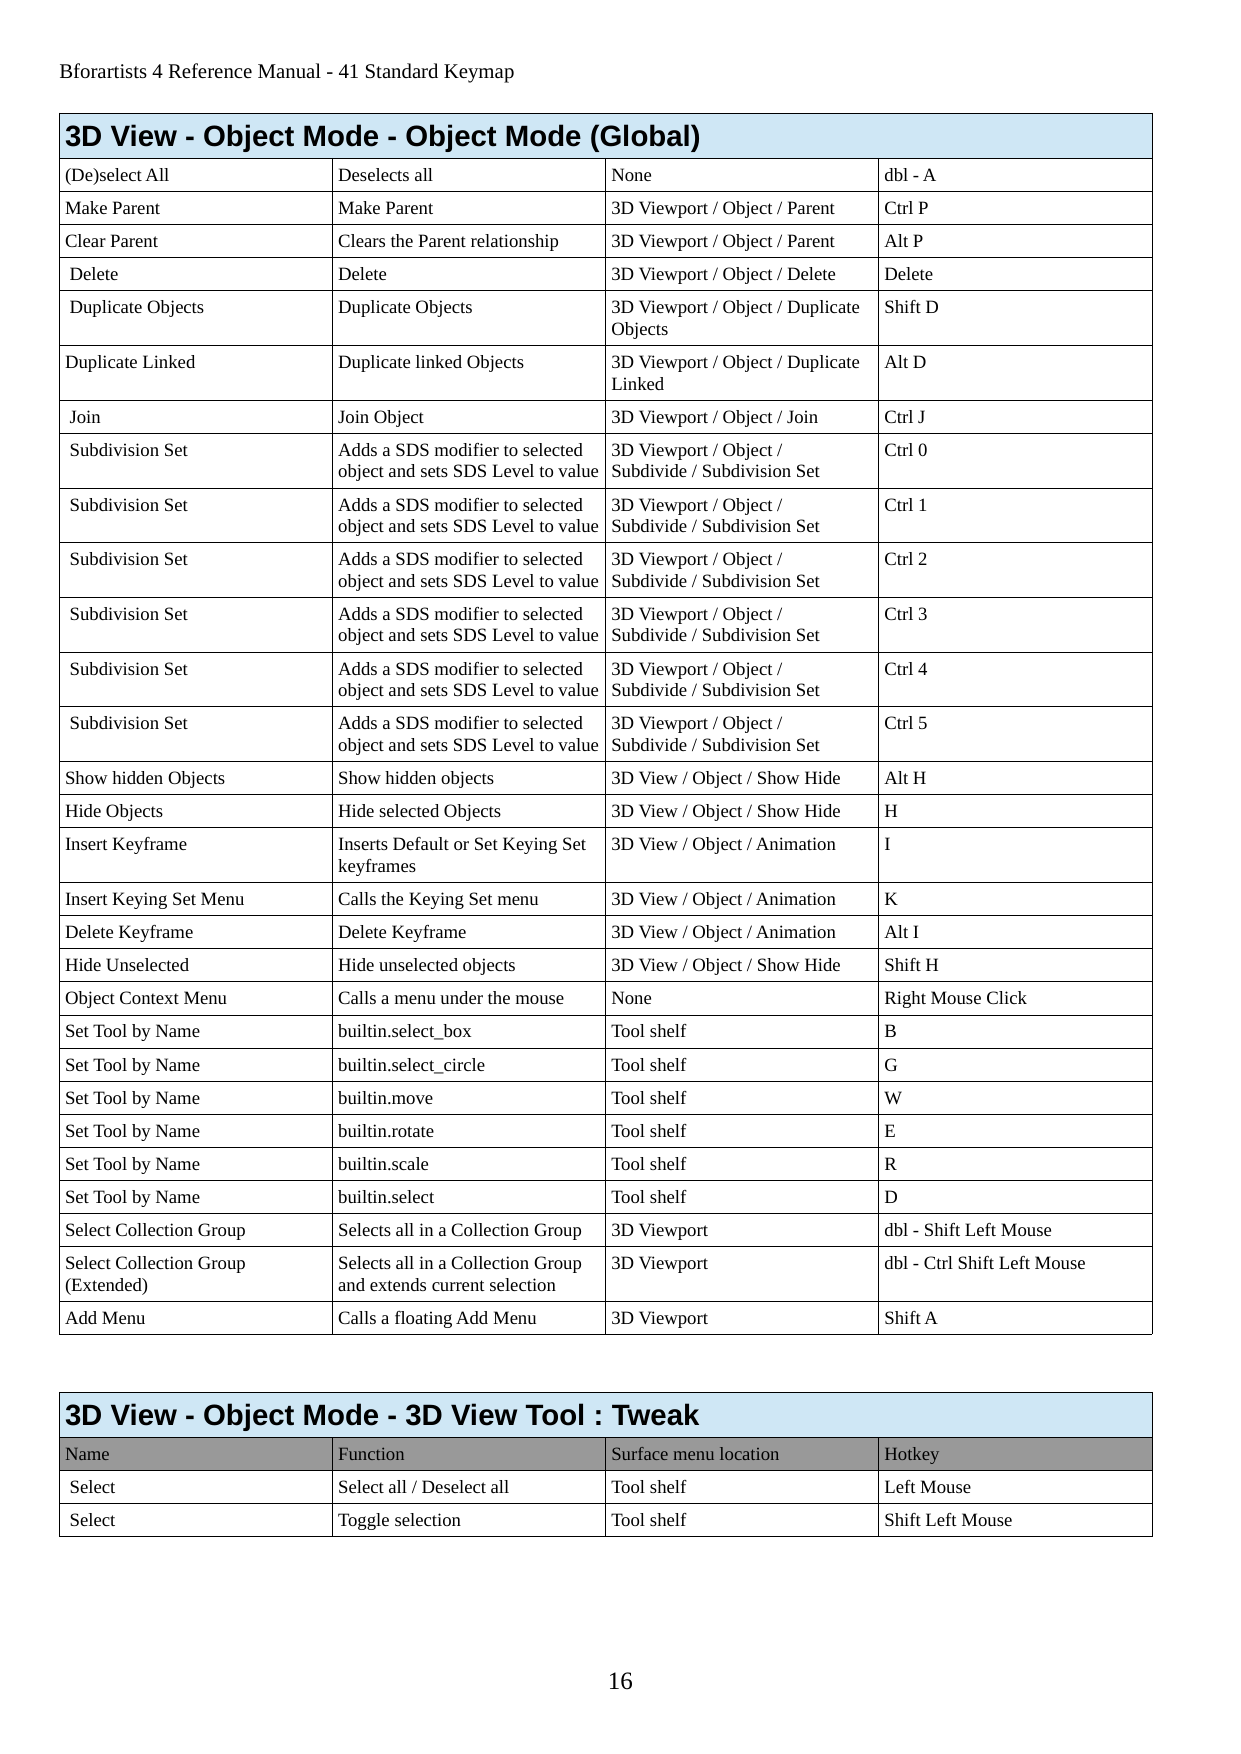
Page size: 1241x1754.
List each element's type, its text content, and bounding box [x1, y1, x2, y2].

table_cell 3D Viewport [606, 1302, 878, 1334]
table_cell Ctrl 0 [879, 434, 1152, 488]
table_cell 3D View / Object / Show Hide [606, 795, 878, 827]
table_cell None [606, 159, 878, 191]
table_cell Alt P [879, 225, 1152, 257]
table_cell Hide unselected objects [333, 949, 605, 981]
table_cell Duplicate Objects [333, 291, 605, 345]
table_cell Subdivision Set [60, 489, 332, 542]
table_cell builtin.select_circle [333, 1049, 605, 1081]
table_cell Tool shelf [606, 1471, 878, 1503]
table_cell Join Object [333, 401, 605, 433]
table_cell 3D View / Object / Animation [606, 883, 878, 915]
table_cell Select [60, 1504, 332, 1536]
table_cell Duplicate linked Objects [333, 346, 605, 400]
table_cell builtin.scale [333, 1148, 605, 1180]
table_cell 3D Viewport [606, 1247, 878, 1301]
table_cell 3D View / Object / Show Hide [606, 949, 878, 981]
table_cell Ctrl J [879, 401, 1152, 433]
table_cell R [879, 1148, 1152, 1180]
table_cell Set Tool by Name [60, 1082, 332, 1114]
table_cell builtin.move [333, 1082, 605, 1114]
table_cell 3D Viewport / Object / Parent [606, 225, 878, 257]
table_cell Show hidden objects [333, 762, 605, 794]
table_cell Tool shelf [606, 1504, 878, 1536]
table_cell Alt D [879, 346, 1152, 400]
table_cell Calls a menu under the mouse [333, 982, 605, 1014]
table_cell Clear Parent [60, 225, 332, 257]
table_cell Ctrl P [879, 192, 1152, 224]
table_cell Name [60, 1438, 332, 1470]
table_cell Hide Unselected [60, 949, 332, 981]
table_cell Set Tool by Name [60, 1115, 332, 1147]
table_cell Select [60, 1471, 332, 1503]
table_cell 3D Viewport / Object / Duplicate Objects [606, 291, 878, 345]
table_cell Set Tool by Name [60, 1181, 332, 1213]
table_cell Surface menu location [606, 1438, 878, 1470]
table_cell Deselects all [333, 159, 605, 191]
table_cell Show hidden Objects [60, 762, 332, 794]
table_cell 3D Viewport / Object / Subdivide / Subdivision Set [606, 489, 878, 542]
table_cell 3D Viewport / Object / Subdivide / Subdivision Set [606, 434, 878, 488]
table_cell Object Context Menu [60, 982, 332, 1014]
table_cell 3D View / Object / Animation [606, 916, 878, 948]
table_cell Shift Left Mouse [879, 1504, 1152, 1536]
table_cell Duplicate Objects [60, 291, 332, 345]
table_cell Hotkey [879, 1438, 1152, 1470]
table_cell Calls a floating Add Menu [333, 1302, 605, 1334]
table_cell W [879, 1082, 1152, 1114]
table_cell 3D View / Object / Animation [606, 828, 878, 882]
table_cell 3D Viewport [606, 1214, 878, 1246]
table_cell dbl - A [879, 159, 1152, 191]
table_cell 3D Viewport / Object / Subdivide / Subdivision Set [606, 653, 878, 706]
table_cell Subdivision Set [60, 653, 332, 706]
table_cell Join [60, 401, 332, 433]
table_cell Delete Keyframe [60, 916, 332, 948]
table_cell Inserts Default or Set Keying Set keyframes [333, 828, 605, 882]
table_cell Set Tool by Name [60, 1049, 332, 1081]
table_cell Delete [879, 258, 1152, 290]
table_header 3D View - Object Mode - Object Mode (Global) [60, 114, 1152, 158]
table_cell Tool shelf [606, 1082, 878, 1114]
table_cell Left Mouse [879, 1471, 1152, 1503]
table_cell Select all / Deselect all [333, 1471, 605, 1503]
table_header 3D View - Object Mode - 3D View Tool : Tweak [60, 1393, 1152, 1437]
table_cell Set Tool by Name [60, 1148, 332, 1180]
table_cell Shift D [879, 291, 1152, 345]
table_cell Ctrl 4 [879, 653, 1152, 706]
table_cell Ctrl 3 [879, 598, 1152, 652]
table_cell (De)select All [60, 159, 332, 191]
table_cell builtin.select_box [333, 1016, 605, 1048]
table_cell Shift H [879, 949, 1152, 981]
table_cell Select Collection Group (Extended) [60, 1247, 332, 1301]
table_cell Subdivision Set [60, 543, 332, 597]
table_cell Make Parent [60, 192, 332, 224]
table_cell Ctrl 5 [879, 707, 1152, 761]
table_cell D [879, 1181, 1152, 1213]
table_cell Subdivision Set [60, 707, 332, 761]
table_cell Ctrl 2 [879, 543, 1152, 597]
table_cell builtin.rotate [333, 1115, 605, 1147]
table_cell Calls the Keying Set menu [333, 883, 605, 915]
table_cell Right Mouse Click [879, 982, 1152, 1014]
table_cell 3D Viewport / Object / Subdivide / Subdivision Set [606, 707, 878, 761]
table_cell Select Collection Group [60, 1214, 332, 1246]
table_cell Tool shelf [606, 1181, 878, 1213]
table_cell dbl - Ctrl Shift Left Mouse [879, 1247, 1152, 1301]
table_cell Clears the Parent relationship [333, 225, 605, 257]
table_cell Make Parent [333, 192, 605, 224]
table_cell 3D Viewport / Object / Subdivide / Subdivision Set [606, 543, 878, 597]
table_cell Delete Keyframe [333, 916, 605, 948]
table_cell Hide Objects [60, 795, 332, 827]
table_cell Toggle selection [333, 1504, 605, 1536]
table_cell Ctrl 1 [879, 489, 1152, 542]
table_cell Shift A [879, 1302, 1152, 1334]
table_cell E [879, 1115, 1152, 1147]
table_cell Function [333, 1438, 605, 1470]
table_cell Adds a SDS modifier to selected object and sets SDS Level to value [333, 489, 605, 542]
table_cell Tool shelf [606, 1148, 878, 1180]
table_cell Alt I [879, 916, 1152, 948]
table_cell Tool shelf [606, 1115, 878, 1147]
table_cell Adds a SDS modifier to selected object and sets SDS Level to value [333, 707, 605, 761]
table_cell 3D Viewport / Object / Duplicate Linked [606, 346, 878, 400]
table_cell 3D Viewport / Object / Subdivide / Subdivision Set [606, 598, 878, 652]
table_cell Insert Keying Set Menu [60, 883, 332, 915]
table_cell Alt H [879, 762, 1152, 794]
table_cell Insert Keyframe [60, 828, 332, 882]
table_cell I [879, 828, 1152, 882]
table_cell Set Tool by Name [60, 1016, 332, 1048]
table_cell Subdivision Set [60, 434, 332, 488]
table_cell Tool shelf [606, 1049, 878, 1081]
table_cell H [879, 795, 1152, 827]
table_cell B [879, 1016, 1152, 1048]
table_cell Adds a SDS modifier to selected object and sets SDS Level to value [333, 598, 605, 652]
table_cell Delete [333, 258, 605, 290]
table_cell Tool shelf [606, 1016, 878, 1048]
table_cell builtin.select [333, 1181, 605, 1213]
table_cell Add Menu [60, 1302, 332, 1334]
table_cell Duplicate Linked [60, 346, 332, 400]
table_cell 3D Viewport / Object / Delete [606, 258, 878, 290]
table_cell Adds a SDS modifier to selected object and sets SDS Level to value [333, 543, 605, 597]
table_cell Subdivision Set [60, 598, 332, 652]
table_cell 3D Viewport / Object / Join [606, 401, 878, 433]
table_cell Adds a SDS modifier to selected object and sets SDS Level to value [333, 653, 605, 706]
table_cell Adds a SDS modifier to selected object and sets SDS Level to value [333, 434, 605, 488]
table_cell 3D View / Object / Show Hide [606, 762, 878, 794]
table_cell None [606, 982, 878, 1014]
table_cell G [879, 1049, 1152, 1081]
table_cell 3D Viewport / Object / Parent [606, 192, 878, 224]
table_cell Selects all in a Collection Group and extends current selection [333, 1247, 605, 1301]
table_cell dbl - Shift Left Mouse [879, 1214, 1152, 1246]
table_cell Selects all in a Collection Group [333, 1214, 605, 1246]
table_cell Delete [60, 258, 332, 290]
table_cell Hide selected Objects [333, 795, 605, 827]
table_cell K [879, 883, 1152, 915]
